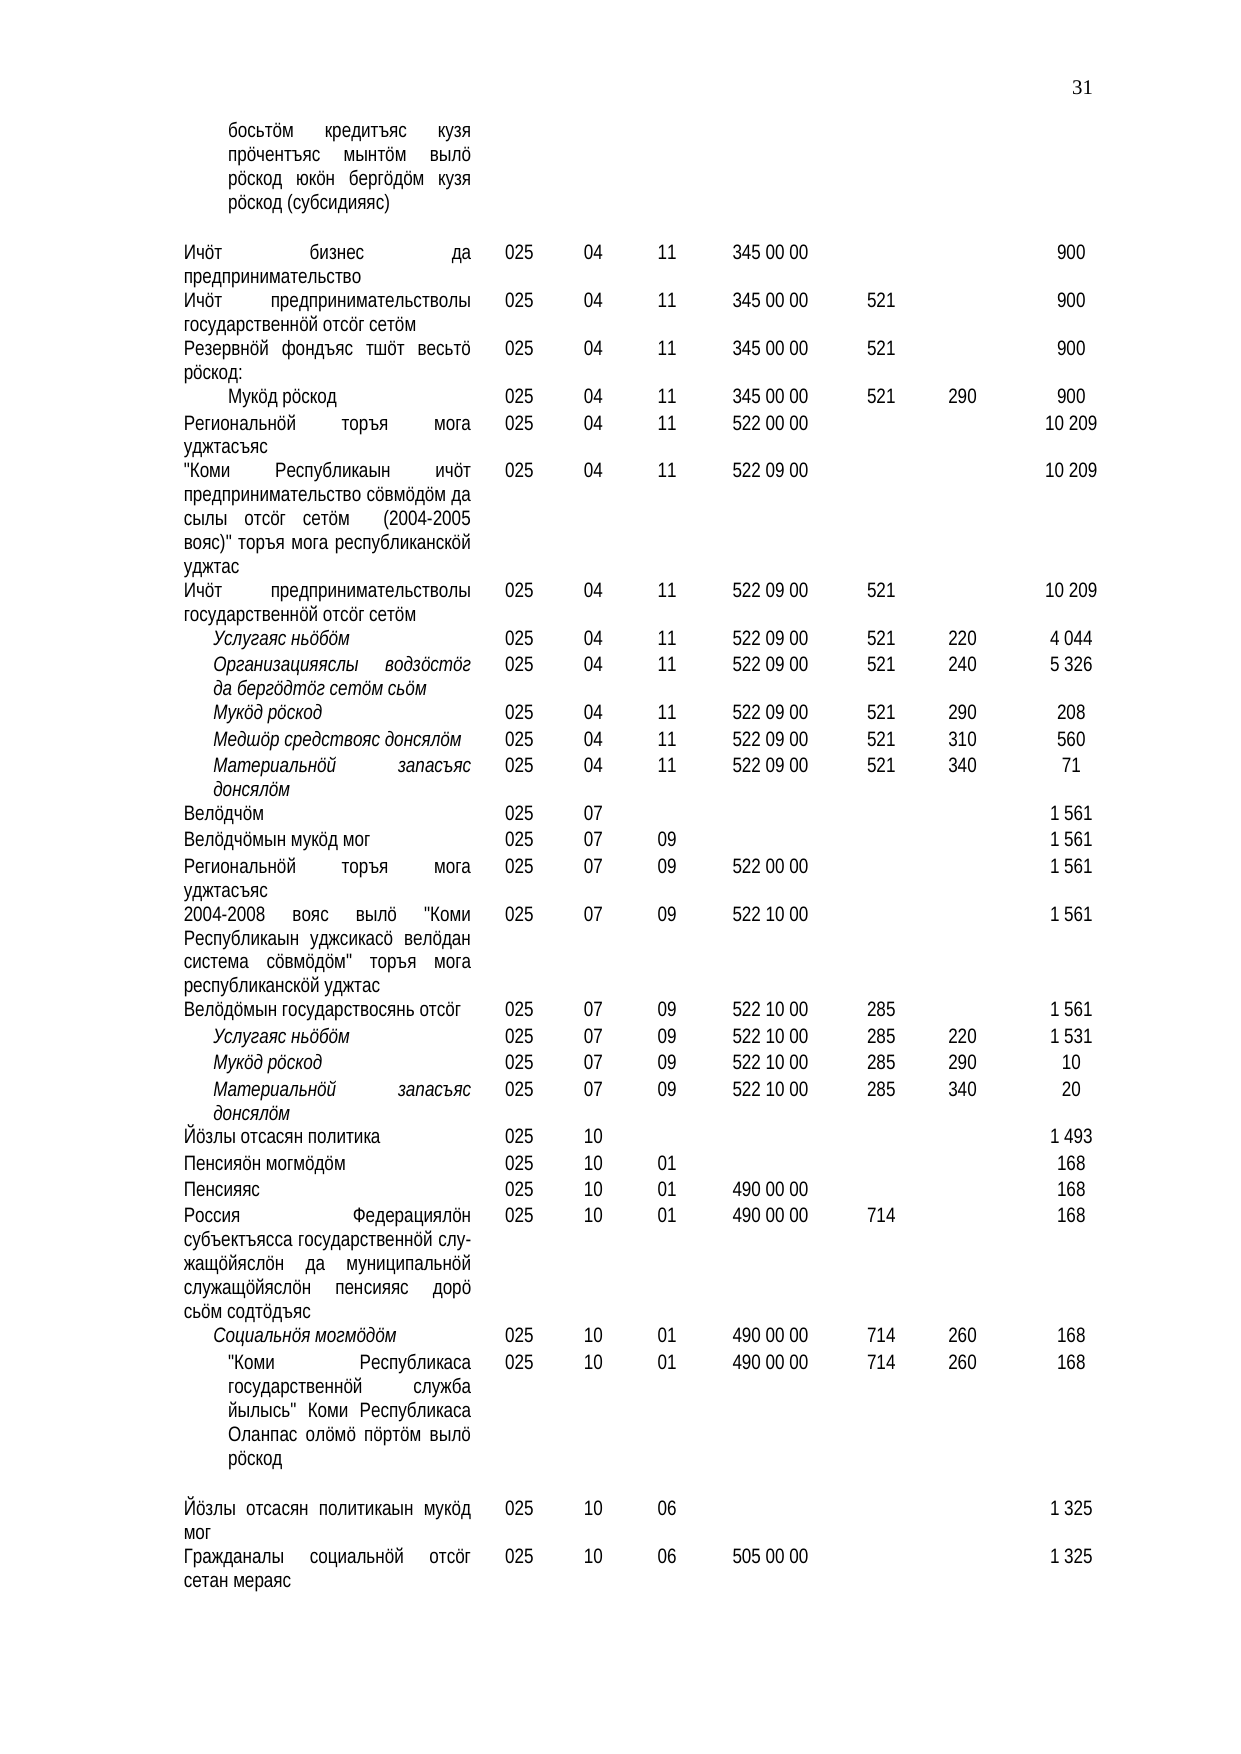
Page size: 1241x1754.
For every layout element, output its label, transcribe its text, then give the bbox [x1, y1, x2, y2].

table_cell 025 [482, 1323, 556, 1349]
table_cell 260 [925, 1323, 999, 1349]
table_cell 345 00 00 [704, 240, 837, 288]
table_cell "Коми Республикаын ичöт предпринимательство сöвмöдöм да сылы отсöг сетöм (2004-2005 вояс)" торъя мога республиканскöй уджтас [172, 458, 482, 578]
table_cell 714 [837, 1350, 925, 1469]
table_cell 025 [482, 854, 556, 902]
table_cell 04 [556, 336, 630, 384]
table_cell [837, 118, 925, 214]
table_cell 521 [837, 336, 925, 384]
table_cell 025 [482, 240, 556, 288]
table_cell [925, 578, 999, 626]
table_cell 168 [999, 1177, 1143, 1203]
table_cell 522 09 00 [704, 727, 837, 753]
table_cell Региональнöй торъя мога уджтасъяс [172, 854, 482, 902]
table_cell Ичöт предпринимательстволы государственнöй отсöг сетöм [172, 288, 482, 336]
table_cell 220 [925, 1024, 999, 1050]
table_cell 07 [556, 902, 630, 997]
table_cell 07 [556, 1076, 630, 1124]
table_cell [925, 240, 999, 288]
table_cell [1143, 801, 1217, 827]
table_cell [925, 118, 999, 214]
table_cell 490 00 00 [704, 1350, 837, 1469]
table_cell 505 00 00 [704, 1544, 837, 1592]
table_cell 07 [556, 827, 630, 854]
table_cell [837, 1496, 925, 1544]
table_cell [172, 214, 482, 240]
table_cell 285 [837, 1024, 925, 1050]
table_cell 340 [925, 753, 999, 801]
table_cell 900 [999, 336, 1143, 384]
table_cell Региональнöй торъя мога уджтасъяс [172, 410, 482, 458]
table_cell [925, 410, 999, 458]
table_cell 71 [999, 753, 1143, 801]
table_cell 11 [630, 336, 704, 384]
table_cell [1143, 336, 1217, 384]
table_cell [925, 1124, 999, 1151]
table_cell 1 531 [999, 1024, 1143, 1050]
table_cell [630, 214, 704, 240]
table_cell 11 [630, 653, 704, 700]
table_cell 2004-2008 вояс вылö "Коми Республикаын уджсикасö велöдан система сöвмöдöм" торъя мога республиканскöй уджтас [172, 902, 482, 997]
table_cell 521 [837, 727, 925, 753]
table_cell 11 [630, 288, 704, 336]
table_cell 11 [630, 727, 704, 753]
table_cell [630, 118, 704, 214]
table_cell 522 10 00 [704, 1076, 837, 1124]
table_cell 025 [482, 458, 556, 578]
table_cell 11 [630, 458, 704, 578]
table_cell [1143, 1124, 1217, 1151]
table_cell 1 561 [999, 854, 1143, 902]
table_cell 01 [630, 1204, 704, 1323]
table_cell [1143, 753, 1217, 801]
table_cell 521 [837, 288, 925, 336]
table_cell 04 [556, 626, 630, 652]
table_cell [1143, 1350, 1217, 1469]
table_cell 340 [925, 1076, 999, 1124]
table_cell [925, 854, 999, 902]
table_cell Ичöт бизнес да предпринимательство [172, 240, 482, 288]
table_cell [837, 458, 925, 578]
table_cell 025 [482, 1050, 556, 1076]
table_cell Россия Федерациялöн субъектъясса государственнöй слу­жащöйяслöн да муниципальнöй служащöйяслöн пен­сияяс дорö сьöм сод­тöдъяс [172, 1204, 482, 1323]
table_cell [837, 240, 925, 288]
table_cell 09 [630, 854, 704, 902]
table_cell 025 [482, 653, 556, 700]
table_cell 09 [630, 1050, 704, 1076]
table_cell [1143, 998, 1217, 1024]
table_cell [704, 827, 837, 854]
table_cell 07 [556, 1050, 630, 1076]
table_cell 285 [837, 1076, 925, 1124]
table_cell [704, 1151, 837, 1177]
table_cell 025 [482, 578, 556, 626]
table_cell 490 00 00 [704, 1323, 837, 1349]
table_cell 025 [482, 384, 556, 410]
table_cell 04 [556, 458, 630, 578]
table_cell [925, 1204, 999, 1323]
table_cell 168 [999, 1350, 1143, 1469]
table_cell [837, 854, 925, 902]
table_cell [704, 214, 837, 240]
table_cell 11 [630, 578, 704, 626]
table_cell 10 [556, 1544, 630, 1592]
table_cell 04 [556, 653, 630, 700]
table_cell 522 00 00 [704, 854, 837, 902]
table_cell Мукöд рöскод [172, 700, 482, 727]
table_cell [1143, 384, 1217, 410]
table_cell 11 [630, 384, 704, 410]
table_cell 345 00 00 [704, 336, 837, 384]
table_cell [1143, 578, 1217, 626]
table_cell [1143, 727, 1217, 753]
table_cell 522 10 00 [704, 1050, 837, 1076]
table_cell [837, 801, 925, 827]
table_cell 522 09 00 [704, 753, 837, 801]
table_cell 208 [999, 700, 1143, 727]
table_cell 220 [925, 626, 999, 652]
table_cell [837, 1469, 925, 1496]
table_cell [1143, 827, 1217, 854]
table_cell 490 00 00 [704, 1177, 837, 1203]
table_cell [1143, 1050, 1217, 1076]
table_cell 04 [556, 288, 630, 336]
table_cell 06 [630, 1496, 704, 1544]
table_cell [837, 1124, 925, 1151]
table_cell Услугаяс ньöбöм [172, 626, 482, 652]
table_cell 09 [630, 998, 704, 1024]
table_cell 025 [482, 700, 556, 727]
table_cell 09 [630, 1024, 704, 1050]
table_cell [837, 1177, 925, 1203]
table_cell 01 [630, 1151, 704, 1177]
table_cell 290 [925, 700, 999, 727]
table_cell [925, 336, 999, 384]
table_cell 5 326 [999, 653, 1143, 700]
table_cell [999, 1469, 1143, 1496]
table_cell 560 [999, 727, 1143, 753]
table_cell 10 [556, 1350, 630, 1469]
table_cell [556, 1469, 630, 1496]
table_cell [837, 827, 925, 854]
table_cell Йöзлы отсасян политикаын мукöд мог [172, 1496, 482, 1544]
table_cell [1143, 1024, 1217, 1050]
table_cell 714 [837, 1323, 925, 1349]
table_cell [556, 118, 630, 214]
table_cell 1 561 [999, 801, 1143, 827]
table_cell 345 00 00 [704, 288, 837, 336]
table_cell 10 209 [999, 458, 1143, 578]
table_cell 025 [482, 336, 556, 384]
table_cell 09 [630, 902, 704, 997]
table_cell [837, 902, 925, 997]
table_cell Велöдчöм [172, 801, 482, 827]
table_cell [925, 1544, 999, 1592]
table_cell 04 [556, 384, 630, 410]
table_cell 04 [556, 240, 630, 288]
table_cell [556, 214, 630, 240]
table_cell 522 10 00 [704, 902, 837, 997]
table_cell 714 [837, 1204, 925, 1323]
table_cell 285 [837, 1050, 925, 1076]
table_cell [704, 1496, 837, 1544]
table_cell 4 044 [999, 626, 1143, 652]
table_cell [1143, 1204, 1217, 1323]
table_cell 10 [556, 1204, 630, 1323]
table_cell 07 [556, 801, 630, 827]
table_cell 1 325 [999, 1544, 1143, 1592]
table_cell 11 [630, 626, 704, 652]
table_cell 025 [482, 1177, 556, 1203]
table_cell 07 [556, 854, 630, 902]
table_cell [482, 118, 556, 214]
table_cell [1143, 1076, 1217, 1124]
table_cell [1143, 1151, 1217, 1177]
table_cell 290 [925, 1050, 999, 1076]
table_cell 168 [999, 1151, 1143, 1177]
table_cell 04 [556, 753, 630, 801]
table_cell 01 [630, 1350, 704, 1469]
table_cell [925, 1496, 999, 1544]
table_cell 10 [556, 1151, 630, 1177]
table_cell [1143, 410, 1217, 458]
table_cell 521 [837, 384, 925, 410]
table_cell [1143, 700, 1217, 727]
table_cell Материальнöй запасъяс донсялöм [172, 753, 482, 801]
table_cell [925, 998, 999, 1024]
table_cell 025 [482, 626, 556, 652]
table_cell Услугаяс ньöбöм [172, 1024, 482, 1050]
table_cell [1143, 1323, 1217, 1349]
table_cell [630, 801, 704, 827]
table_cell [837, 214, 925, 240]
table_cell [837, 1151, 925, 1177]
table_cell 025 [482, 410, 556, 458]
table_cell 168 [999, 1204, 1143, 1323]
table_cell [925, 902, 999, 997]
table_cell [837, 410, 925, 458]
table_cell 10 209 [999, 410, 1143, 458]
table_cell Йöзлы отсасян политика [172, 1124, 482, 1151]
table_cell 290 [925, 384, 999, 410]
table_cell 07 [556, 998, 630, 1024]
table_cell [925, 801, 999, 827]
table_cell [1143, 653, 1217, 700]
table_cell Пенсияöн могмöдöм [172, 1151, 482, 1177]
table_cell [1143, 1496, 1217, 1544]
table_cell [837, 1544, 925, 1592]
table_cell [925, 1177, 999, 1203]
table_cell Мукöд рöскод [172, 1050, 482, 1076]
table_cell 025 [482, 288, 556, 336]
table_cell 11 [630, 240, 704, 288]
table_cell Организацияяслы водзöстöг да бергöдтöг сетöм сьöм [172, 653, 482, 700]
table_cell 522 10 00 [704, 998, 837, 1024]
table_cell [630, 1124, 704, 1151]
table_cell 900 [999, 240, 1143, 288]
table_cell 11 [630, 410, 704, 458]
table_cell Медшöр средствояс донсялöм [172, 727, 482, 753]
table_cell 240 [925, 653, 999, 700]
table_cell 521 [837, 700, 925, 727]
table_cell 522 09 00 [704, 626, 837, 652]
table_cell [1143, 118, 1217, 214]
table_cell 490 00 00 [704, 1204, 837, 1323]
table_cell 025 [482, 1024, 556, 1050]
table_cell босьтöм кредитъяс кузя прöчентъяс мынтöм вылö рöскод юкöн бергöдöм кузя рöскод (субсидияяс) [172, 118, 482, 214]
table_cell [704, 118, 837, 214]
table_cell Материальнöй запасъяс донсялöм [172, 1076, 482, 1124]
table_cell [1143, 626, 1217, 652]
table_cell 521 [837, 753, 925, 801]
table_cell [1143, 1544, 1217, 1592]
table_cell [1143, 902, 1217, 997]
table_cell 01 [630, 1177, 704, 1203]
table_cell 285 [837, 998, 925, 1024]
table_cell 025 [482, 827, 556, 854]
table_cell 06 [630, 1544, 704, 1592]
table_cell 10 209 [999, 578, 1143, 626]
table_cell 025 [482, 1151, 556, 1177]
table_cell [925, 288, 999, 336]
table_cell 10 [556, 1177, 630, 1203]
table_cell 11 [630, 700, 704, 727]
table_cell 11 [630, 753, 704, 801]
table_cell 522 09 00 [704, 458, 837, 578]
table_cell 025 [482, 998, 556, 1024]
table_cell 04 [556, 727, 630, 753]
table_cell 522 09 00 [704, 653, 837, 700]
table_cell Социальнöя могмöдöм [172, 1323, 482, 1349]
table_cell [704, 801, 837, 827]
table_cell [1143, 458, 1217, 578]
table_cell [482, 214, 556, 240]
table_cell Велöдчöмын мукöд мог [172, 827, 482, 854]
table_cell 025 [482, 1496, 556, 1544]
table_cell Гражданалы социальнöй отсöг сетан мераяс [172, 1544, 482, 1592]
table_cell 521 [837, 578, 925, 626]
table_cell [925, 1469, 999, 1496]
table_cell 310 [925, 727, 999, 753]
table_cell 260 [925, 1350, 999, 1469]
table_cell 522 09 00 [704, 578, 837, 626]
table_cell 025 [482, 801, 556, 827]
table_cell 025 [482, 1544, 556, 1592]
table_cell [925, 214, 999, 240]
table_cell 025 [482, 1076, 556, 1124]
table_cell 522 10 00 [704, 1024, 837, 1050]
table_cell [999, 118, 1143, 214]
table_cell Ичöт предпринимательстволы государственнöй отсöг сетöм [172, 578, 482, 626]
table_cell 1 325 [999, 1496, 1143, 1544]
table_cell 168 [999, 1323, 1143, 1349]
table_cell Пенсияяс [172, 1177, 482, 1203]
table_cell 04 [556, 700, 630, 727]
table_cell [1143, 1177, 1217, 1203]
table_cell 025 [482, 753, 556, 801]
table_cell [1143, 288, 1217, 336]
table_cell 10 [556, 1496, 630, 1544]
table_cell 07 [556, 1024, 630, 1050]
table_cell 522 00 00 [704, 410, 837, 458]
table_cell "Коми Республикаса государственнöй служба йылысь" Коми Республикаса Оланпас олöмö пöртöм вылö рöскод [172, 1350, 482, 1469]
table_cell 521 [837, 653, 925, 700]
table_cell 521 [837, 626, 925, 652]
table_cell 025 [482, 727, 556, 753]
table_cell 10 [999, 1050, 1143, 1076]
table_cell [1143, 854, 1217, 902]
table_cell [925, 1151, 999, 1177]
table_cell Велöдöмын государствосянь отсöг [172, 998, 482, 1024]
table_cell 900 [999, 384, 1143, 410]
table_cell 345 00 00 [704, 384, 837, 410]
table_cell 04 [556, 578, 630, 626]
table_cell 025 [482, 1350, 556, 1469]
table_cell [704, 1124, 837, 1151]
table_cell 025 [482, 1204, 556, 1323]
table_cell 025 [482, 902, 556, 997]
table_cell 09 [630, 827, 704, 854]
table_cell Резервнöй фондъяс тшöт весьтö рöскод: [172, 336, 482, 384]
table_cell [1143, 240, 1217, 288]
table_cell 04 [556, 410, 630, 458]
table_cell [482, 1469, 556, 1496]
table_cell 1 561 [999, 998, 1143, 1024]
table_cell [630, 1469, 704, 1496]
table_cell 20 [999, 1076, 1143, 1124]
table_cell [704, 1469, 837, 1496]
table_cell [925, 458, 999, 578]
table_cell 10 [556, 1323, 630, 1349]
table_cell Мукöд рöскод [172, 384, 482, 410]
table_cell 900 [999, 288, 1143, 336]
table_cell 522 09 00 [704, 700, 837, 727]
table_cell 09 [630, 1076, 704, 1124]
table_cell [1143, 214, 1217, 240]
table_cell 1 561 [999, 827, 1143, 854]
table_cell [999, 214, 1143, 240]
table_cell [925, 827, 999, 854]
table_cell 01 [630, 1323, 704, 1349]
table_cell 1 493 [999, 1124, 1143, 1151]
table_cell 1 561 [999, 902, 1143, 997]
table_cell [172, 1469, 482, 1496]
table_cell [1143, 1469, 1217, 1496]
table_cell 025 [482, 1124, 556, 1151]
table_cell 10 [556, 1124, 630, 1151]
